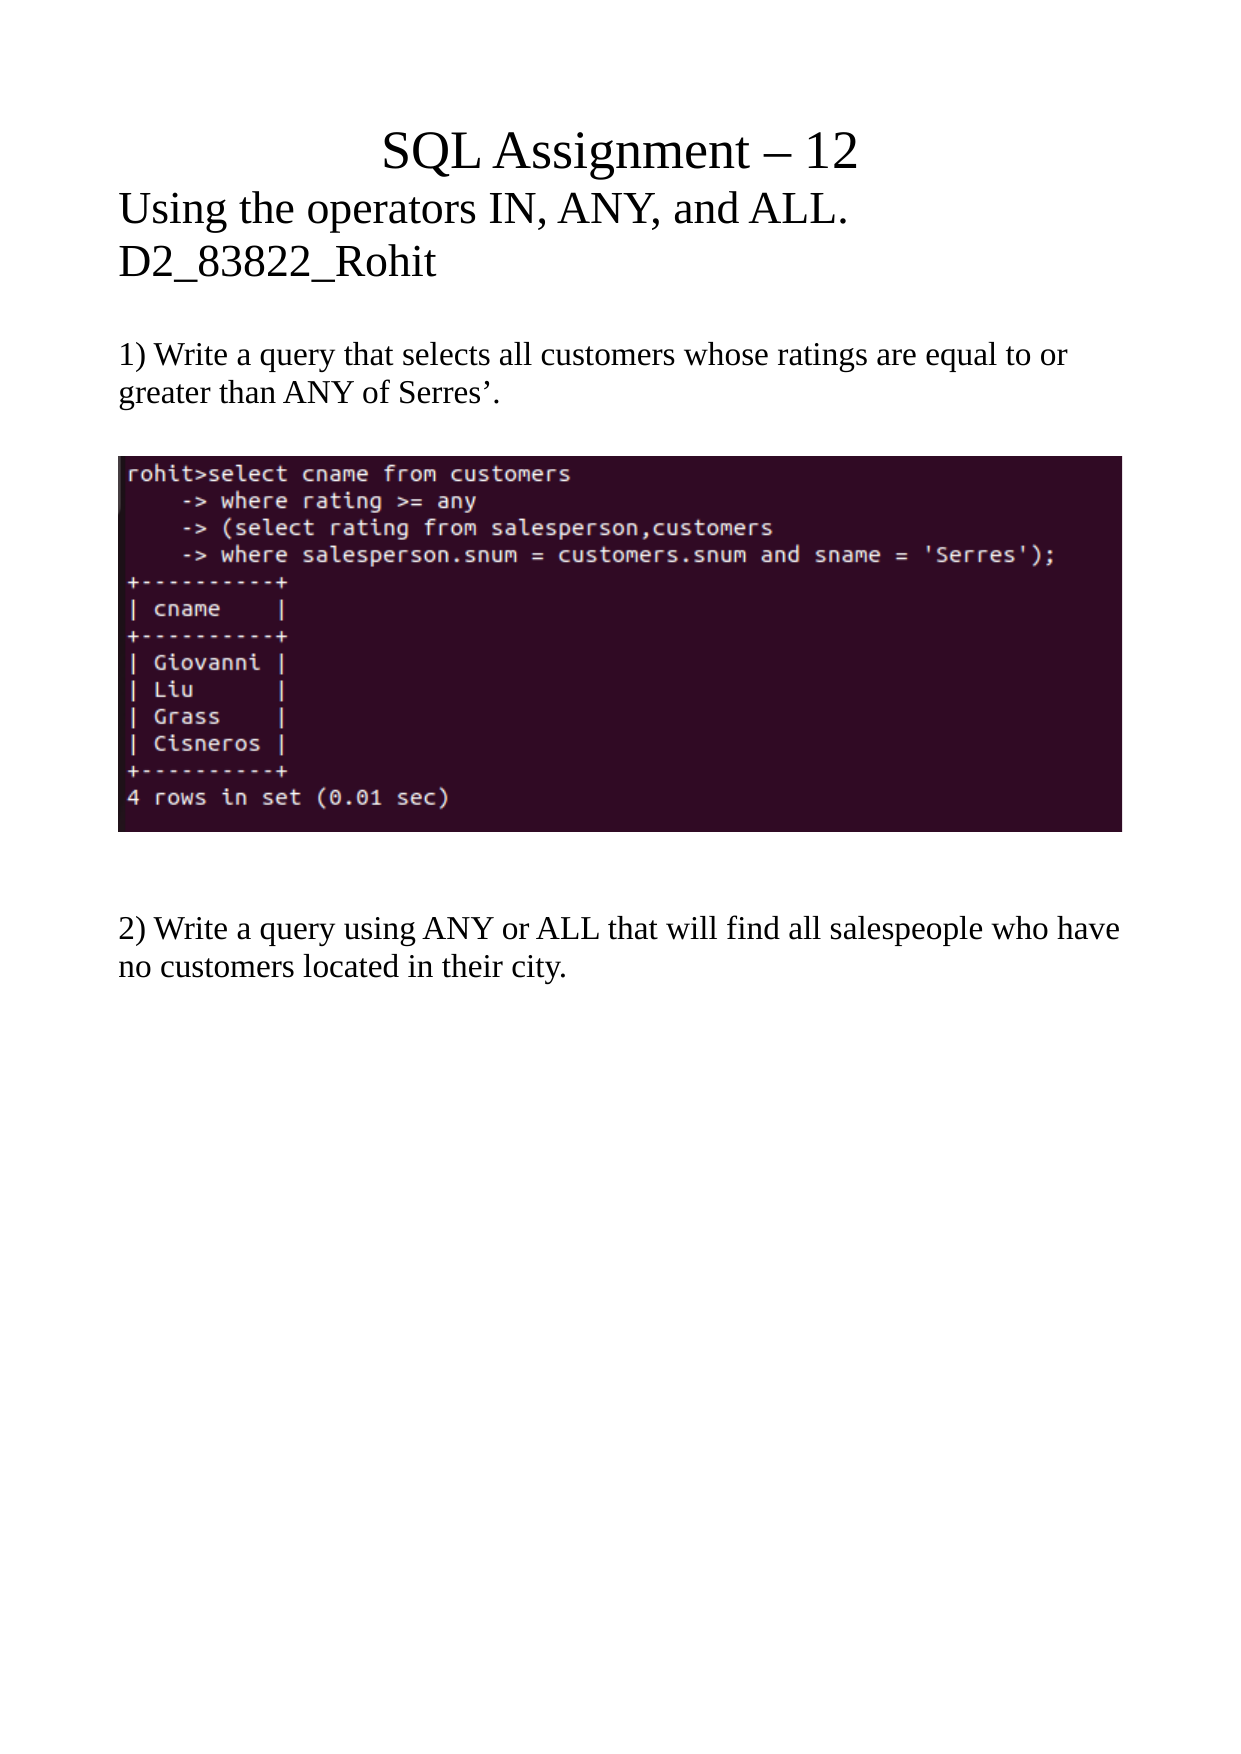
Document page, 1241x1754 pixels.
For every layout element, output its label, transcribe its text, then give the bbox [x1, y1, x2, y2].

text 1) Write a query that selects all customers whose ratings are equal to or greater than ANY of Serres’. [118, 334, 1122, 410]
text SQL Assignment – 12 [118, 118, 1122, 180]
text D2_83822_Rohit [118, 233, 1122, 286]
text 2) Write a query using ANY or ALL that will find all salespeople who have no customers located in their city. [118, 908, 1122, 985]
text Using the operators IN, ANY, and ALL. [118, 180, 1122, 233]
picture [118, 456, 1123, 832]
